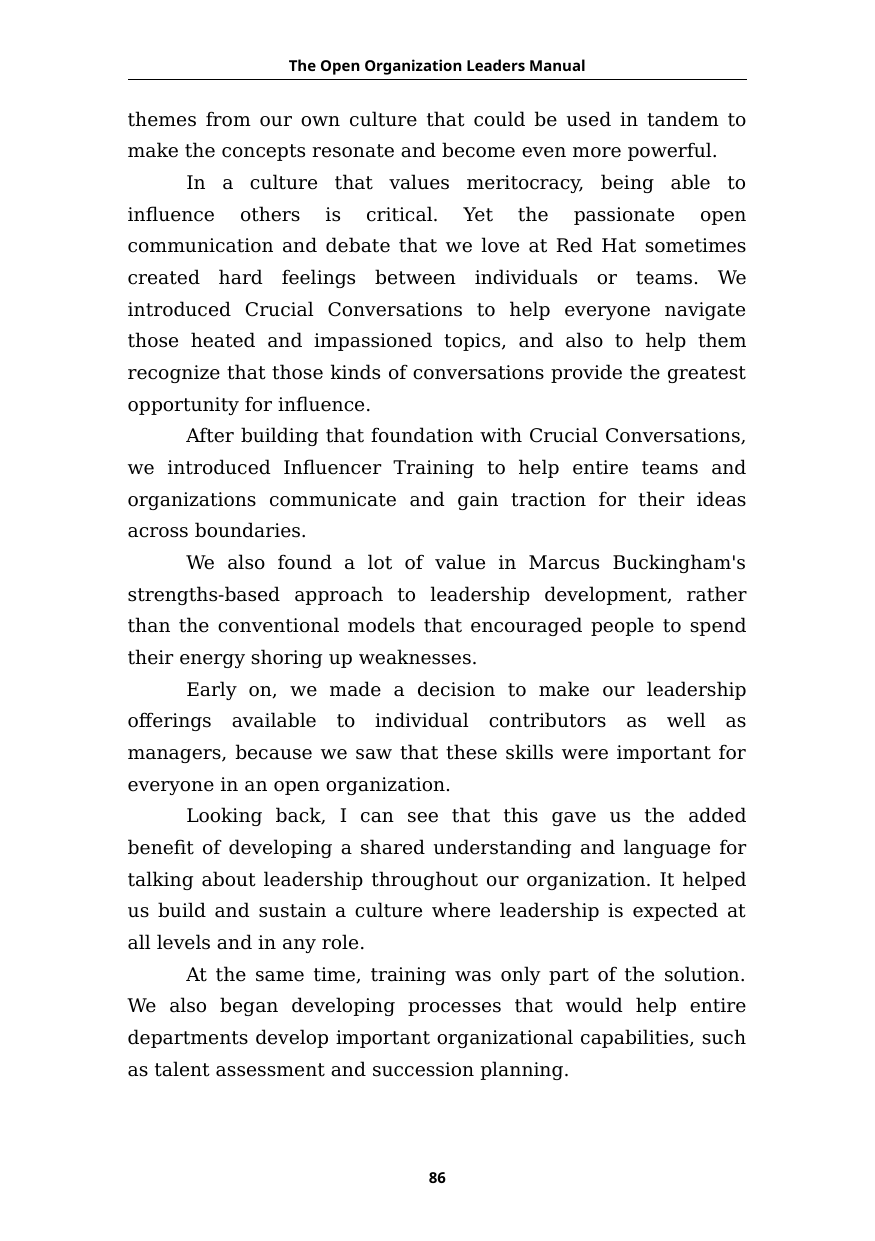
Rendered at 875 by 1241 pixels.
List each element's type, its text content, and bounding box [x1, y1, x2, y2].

text Looking back, I can see that this gave us the added benefit of developing a shared understanding and language for talking about leadership throughout our organization. It helped us build and sustain a culture where leadership is expected at all levels and in any role. [127, 805, 747, 954]
text themes from our own culture that could be used in tandem to make the concepts resonate and become even more powerful. [127, 109, 747, 162]
text After building that foundation with Crucial Conversations, we introduced Influencer Training to help entire teams and organizations communicate and gain traction for their ideas across boundaries. [127, 425, 747, 542]
text Early on, we made a decision to make our leadership offerings available to individual contributors as well as managers, because we saw that these skills were important for everyone in an open organization. [127, 679, 747, 796]
text We also found a lot of value in Marcus Buckingham's strengths-based approach to leadership development, rather than the conventional models that encouraged people to spend their energy shoring up weaknesses. [127, 552, 747, 669]
text At the same time, training was only part of the solution. We also began developing processes that would help entire departments develop important organizational capabilities, such as talent assessment and succession planning. [127, 964, 747, 1081]
text In a culture that values meritocracy, being able to influence others is critical. Yet the passionate open communication and debate that we love at Red Hat sometimes created hard feelings between individuals or teams. We introduced Crucial Conversations to help everyone navigate those heated and impassioned topics, and also to help them recognize that those kinds of conversations provide the greatest opportunity for influence. [127, 172, 747, 416]
